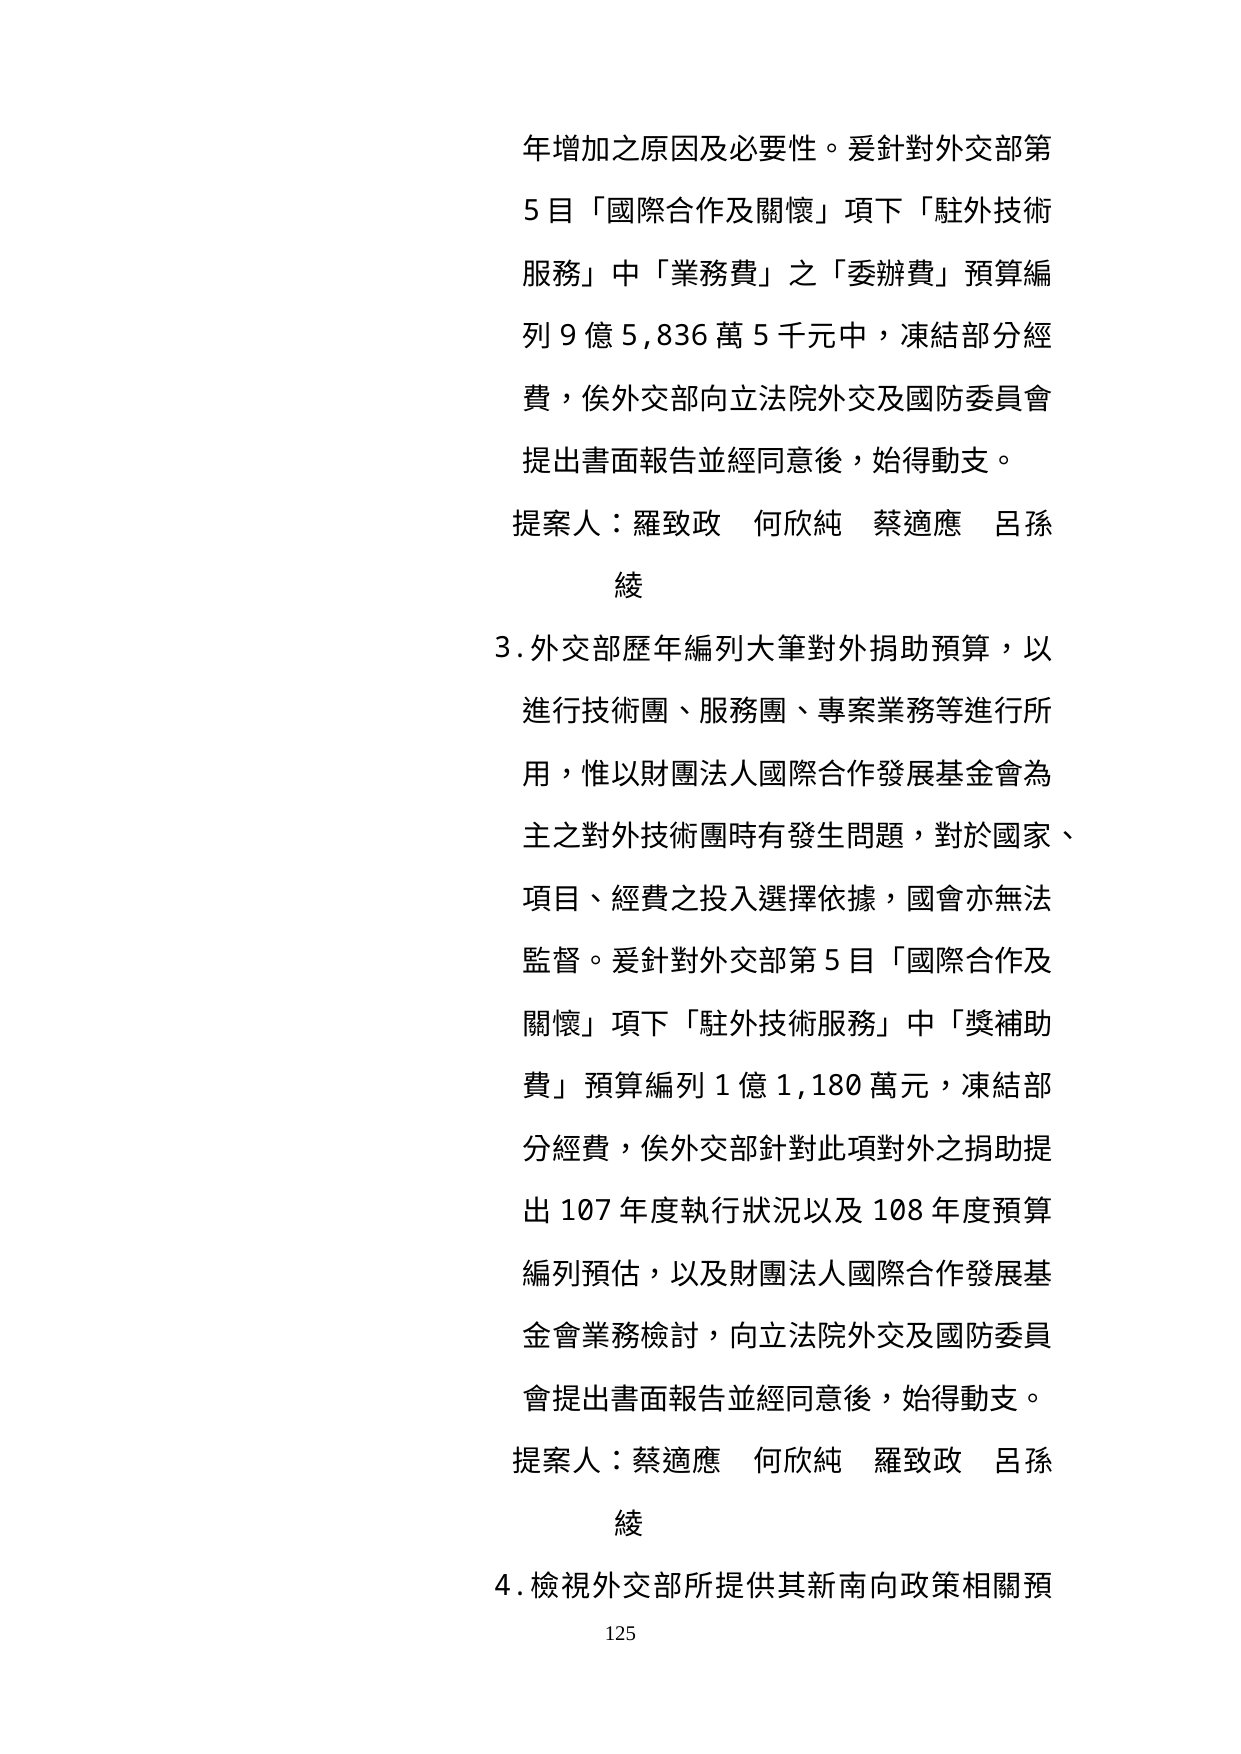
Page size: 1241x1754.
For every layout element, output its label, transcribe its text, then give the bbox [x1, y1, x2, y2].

text 3.外交部歷年編列大筆對外捐助預算，以進行技術團、服務團、專案業務等進行所用，惟以財團法人國際合作發展基金會為主之對外技術團時有發生問題，對於國家、項目、經費之投入選擇依據，國會亦無法監督。爰針對外交部第5目「國際合作及關懷」項下「駐外技術服務」中「獎補助費」預算編列1億1,180萬元，凍結部分經費，俟外交部針對此項對外之捐助提出107年度執行狀況以及108年度預算編列預估，以及財團法人國際合作發展基金會業務檢討，向立法院外交及國防委員會提出書面報告並經同意後，始得動支。 [493, 605, 1053, 1417]
text 提案人：蔡適應 何欣純 羅致政 呂孫綾 [512, 1417, 1053, 1542]
text 4.檢視外交部所提供其新南向政策相關預 [493, 1542, 1053, 1605]
text 年增加之原因及必要性。爰針對外交部第5目「國際合作及關懷」項下「駐外技術服務」中「業務費」之「委辦費」預算編列9億5,836萬5千元中，凍結部分經費，俟外交部向立法院外交及國防委員會提出書面報告並經同意後，始得動支。 [493, 105, 1053, 480]
text 提案人：羅致政 何欣純 蔡適應 呂孫綾 [512, 480, 1053, 605]
